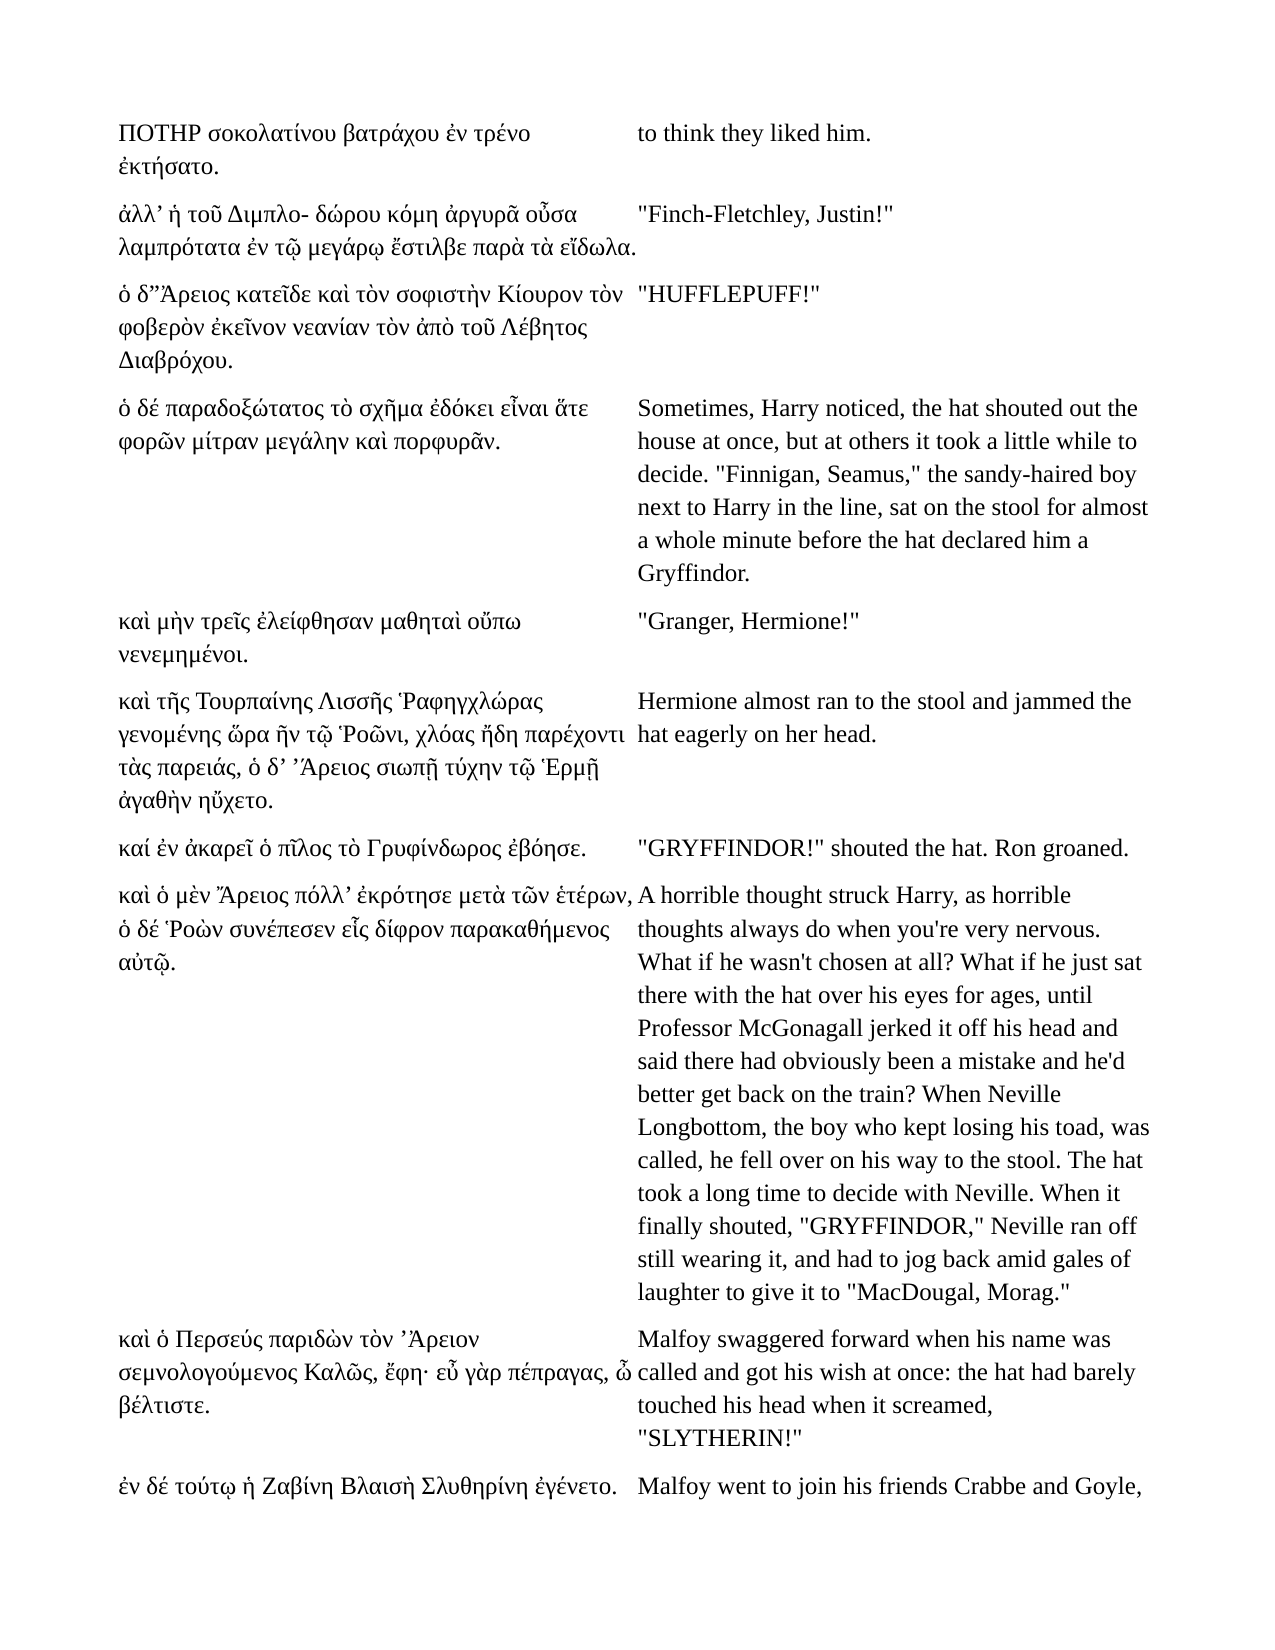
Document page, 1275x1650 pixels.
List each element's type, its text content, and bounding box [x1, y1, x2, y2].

table_cell ἀλλ’ ἡ τοῦ Διμπλο- δώρου κόμη ἀργυρᾶ οὖσα λαμπρότατα ἐν τῷ μεγάρῳ ἔστιλβε παρὰ τὰ εἴδωλα. [118, 199, 637, 279]
table_cell ὁ δ”Ἀρειος κατεῖδε καὶ τὸν σοφιστὴν Κίουρον τὸν φοβερὸν ἐκεῖνον νεανίαν τὸν ἀπὸ τοῦ Λέβητος Διαβρόχου. [118, 279, 637, 393]
table_cell A horrible thought struck Harry, as horrible thoughts always do when you're very nervous. What if he wasn't chosen at all? What if he just sat there with the hat over his eyes for ages, until Professor McGonagall jerked it off his head and said there had obviously been a mistake and he'd better get back on the train? When Neville Longbottom, the boy who kept losing his toad, was called, he fell over on his way to the stool. The hat took a long time to decide with Neville. When it finally shouted, "GRYFFINDOR," Neville ran off still wearing it, and had to jog back amid gales of laughter to give it to "MacDougal, Morag." [638, 881, 1157, 1324]
table_cell to think they liked him. [638, 118, 1157, 199]
table_cell "Granger, Hermione!" [638, 606, 1157, 686]
table_cell Sometimes, Harry noticed, the hat shouted out the house at once, but at others it took a little while to decide. "Finnigan, Seamus," the sandy-haired boy next to Harry in the line, sat on the stool for almost a whole minute before the hat declared him a Gryffindor. [638, 393, 1157, 606]
table_cell Malfoy swaggered forward when his name was called and got his wish at once: the hat had barely touched his head when it screamed, "SLYTHERIN!" [638, 1325, 1157, 1471]
table_cell "GRYFFINDOR!" shouted the hat. Ron groaned. [638, 833, 1157, 881]
table_cell καὶ τῆς Τουρπαίνης Λισσῆς Ῥαφηγχλώρας γενομένης ὥρα ῆν τῷ Ῥοῶνι, χλόας ἤδη παρέχοντι τὰς παρειάς, ὁ δ’ ’Άρειος σιωπῇ τύχην τῷ Ἑρμῇ ἀγαθὴν ηὔχετο. [118, 686, 637, 833]
table_cell Hermione almost ran to the stool and jammed the hat eagerly on her head. [638, 686, 1157, 833]
table_cell ΠΟΤΗΡ σοκολατίνου βατράχου ἐν τρένο ἐκτήσατο. [118, 118, 637, 199]
table_cell "Finch-Fletchley, Justin!" [638, 199, 1157, 279]
table_cell ἐν δέ τούτῳ ἡ Ζαβίνη Βλαισὴ Σλυθηρίνη ἐγένετο. [118, 1471, 637, 1519]
table_cell Malfoy went to join his friends Crabbe and Goyle, [638, 1471, 1157, 1519]
table_cell "HUFFLEPUFF!" [638, 279, 1157, 393]
table_cell καί ἐν ἀκαρεῖ ὁ πῖλος τὸ Γρυφίνδωρος ἐβόησε. [118, 833, 637, 881]
table_cell καὶ ὁ μὲν Ἄρειος πόλλ’ ἐκρότησε μετὰ τῶν ἑτέρων, ὁ δέ Ῥοὼν συνέπεσεν εἷς δίφρον παρακαθήμενος αὐτῷ. [118, 881, 637, 1324]
table_cell καὶ ὁ Περσεύς παριδὼν τὸν ’Ἀρειον σεμνολογούμενος Καλῶς, ἔφη· εὖ γὰρ πέπραγας, ὦ βέλτιστε. [118, 1325, 637, 1471]
table_cell ὁ δέ παραδοξώτατος τὸ σχῆμα ἐδόκει εἶναι ἅτε φορῶν μίτραν μεγάλην καὶ πορφυρᾶν. [118, 393, 637, 606]
table_cell καὶ μὴν τρεῖς ἐλείφθησαν μαθηταὶ οὔπω νενεμημένοι. [118, 606, 637, 686]
